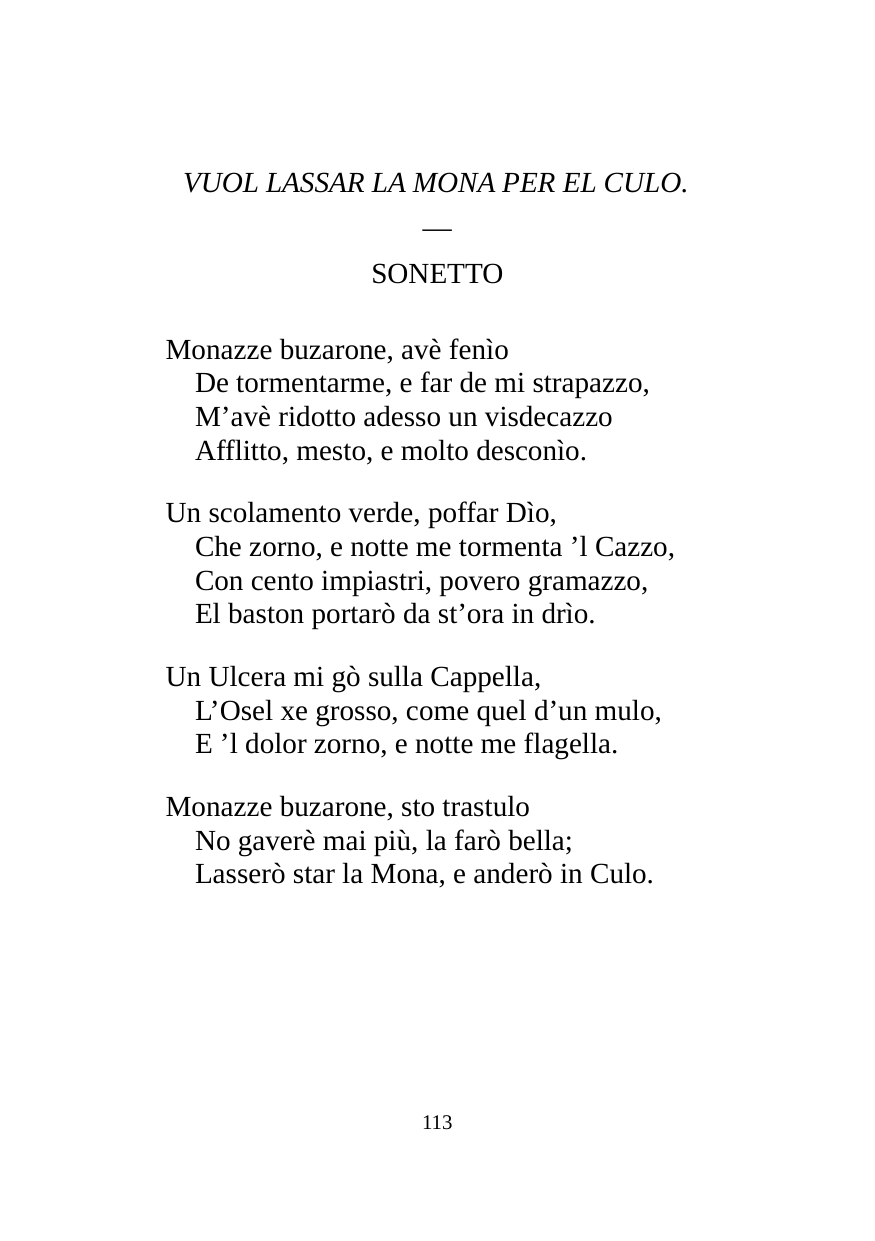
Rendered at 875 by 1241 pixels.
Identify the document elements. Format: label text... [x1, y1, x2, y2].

text Monazze buzarone, avè fenìo De tormentarme, e far de mi strapazzo, M’avè ridotto adesso un visdecazzo Afflitto, mesto, e molto desconìo. [165, 332, 768, 466]
text SONETTO [106, 257, 768, 290]
subtitle VUOL LASSAR LA MONA PER EL CULO. [106, 165, 768, 199]
text Un scolamento verde, poffar Dìo, Che zorno, e notte me tormenta ’l Cazzo, Con cento impiastri, povero gramazzo, El baston portarò da st’ora in drìo. [165, 496, 768, 630]
text Monazze buzarone, sto trastulo No gaverè mai più, la farò bella; Lasserò star la Mona, e anderò in Culo. [165, 789, 768, 890]
text Un Ulcera mi gò sulla Cappella, L’Osel xe grosso, come quel d’un mulo, E ’l dolor zorno, e notte me flagella. [165, 659, 768, 760]
text — [106, 211, 768, 244]
